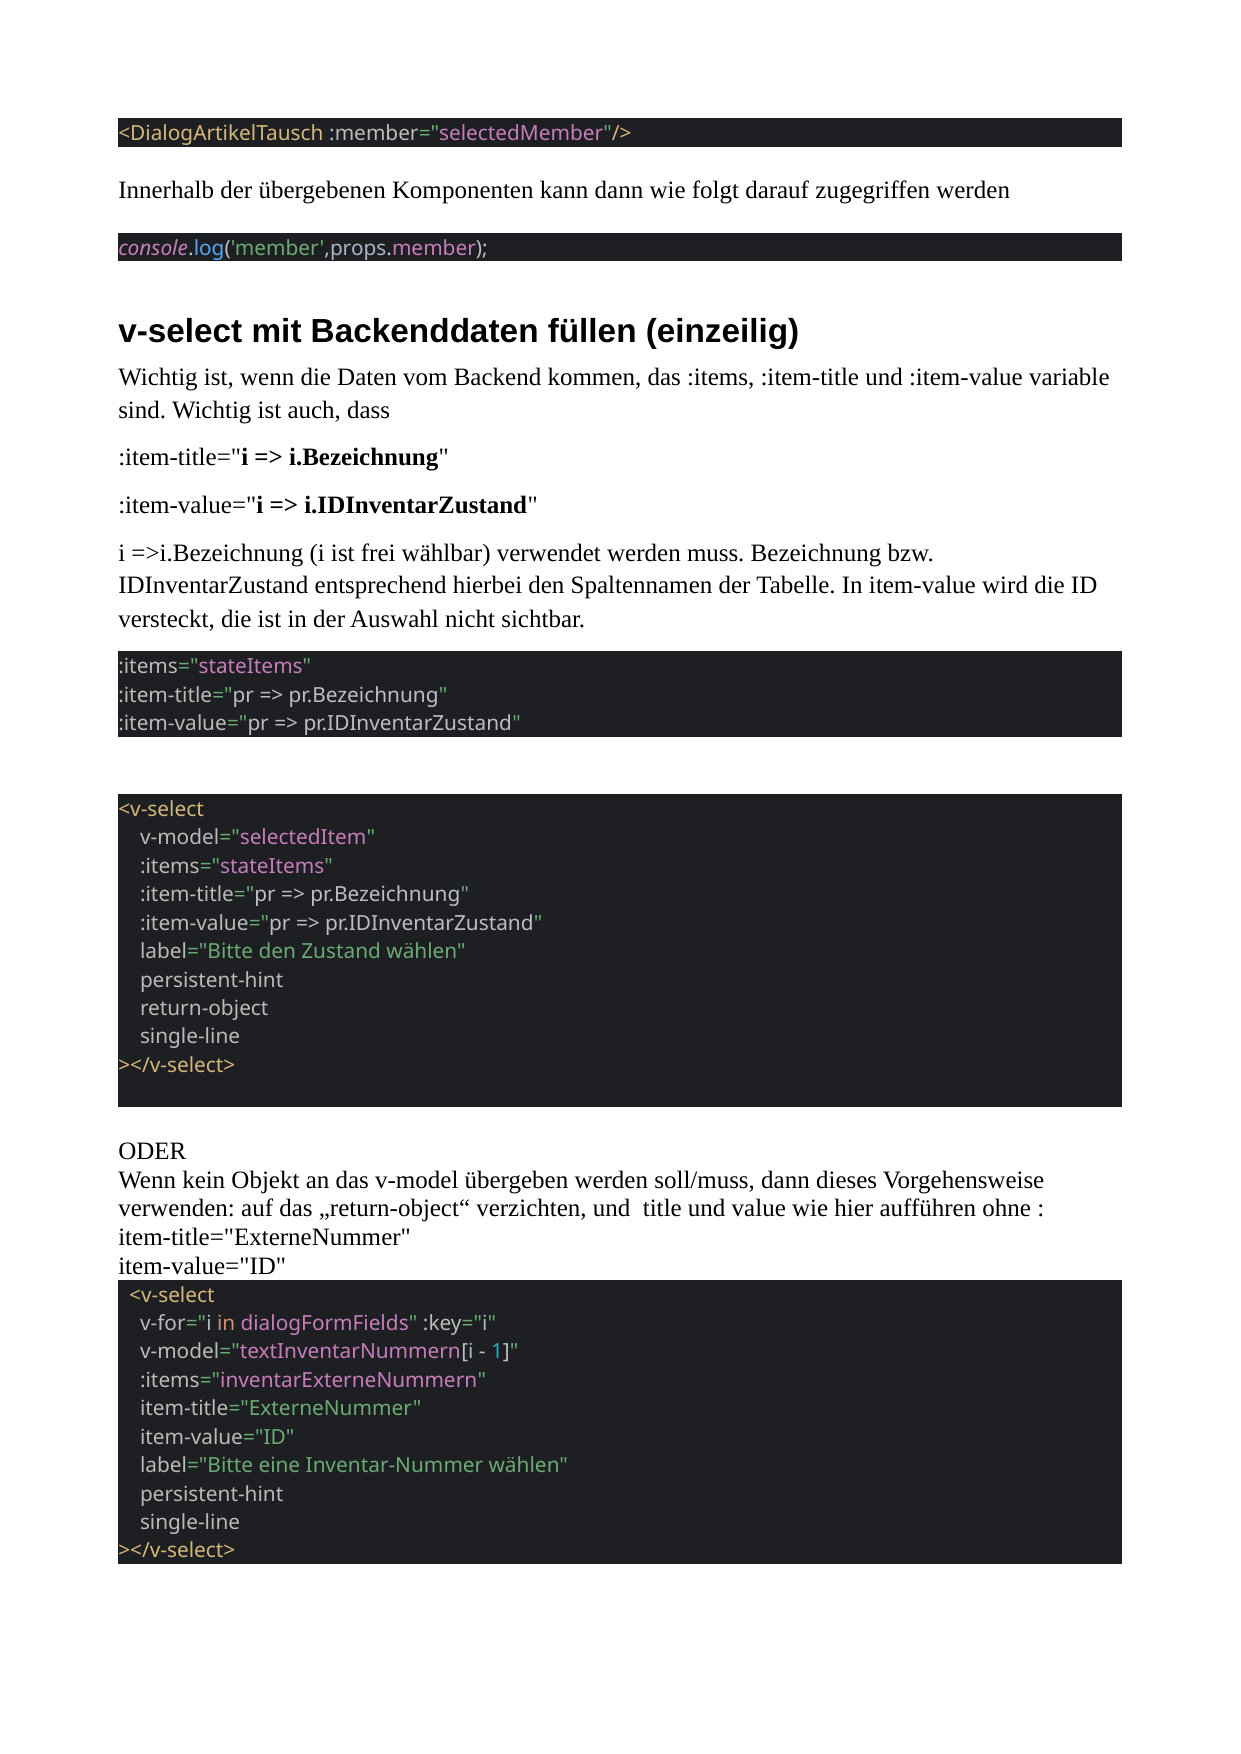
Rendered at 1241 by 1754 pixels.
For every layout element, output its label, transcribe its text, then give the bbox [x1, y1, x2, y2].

text <DialogArtikelTausch :member="selectedMember"/> [118, 118, 1122, 147]
text Wenn kein Objekt an das v-model übergeben werden soll/muss, dann dieses Vorgehensweise verwenden: auf das „return-object“ verzichten, und title und value wie hier aufführen ohne : [118, 1165, 1122, 1222]
text <v-select v-model="selectedItem" :items="stateItems" :item-title="pr => pr.Bezeichnung" :item-value="pr => pr.IDInventarZustand" label="Bitte den Zustand wählen" persistent-hint return-object single-line ></v-select> [118, 794, 1122, 1107]
text :item-title="i => i.Bezeichnung" [118, 442, 1122, 471]
text i =>i.Bezeichnung (i ist frei wählbar) verwendet werden muss. Bezeichnung bzw. IDInventarZustand entsprechend hierbei den Spaltennamen der Tabelle. In item-value wird die ID versteckt, die ist in der Auswahl nicht sichtbar. [118, 538, 1122, 632]
text Wichtig ist, wenn die Daten vom Backend kommen, das :items, :item-title und :item-value variable sind. Wichtig ist auch, dass [118, 362, 1122, 423]
text :item-value="i => i.IDInventarZustand" [118, 490, 1122, 519]
text :items="stateItems" :item-title="pr => pr.Bezeichnung" :item-value="pr => pr.IDInventarZustand" [118, 651, 1122, 737]
subtitle v-select mit Backenddaten füllen (einzeilig) [118, 311, 1122, 349]
text item-title="ExterneNummer" [118, 1222, 1122, 1251]
text ODER [118, 1136, 1122, 1165]
text item-value="ID" [118, 1251, 1122, 1280]
text console.log('member',props.member); [118, 233, 1122, 261]
text <v-select v-for="i in dialogFormFields" :key="i" v-model="textInventarNummern[i - 1]" :items="inventarExterneNummern" item-title="ExterneNummer" item-value="ID" label="Bitte eine Inventar-Nummer wählen" persistent-hint single-line ></v-select> [118, 1280, 1122, 1564]
text Innerhalb der übergebenen Komponenten kann dann wie folgt darauf zugegriffen werden [118, 175, 1122, 204]
